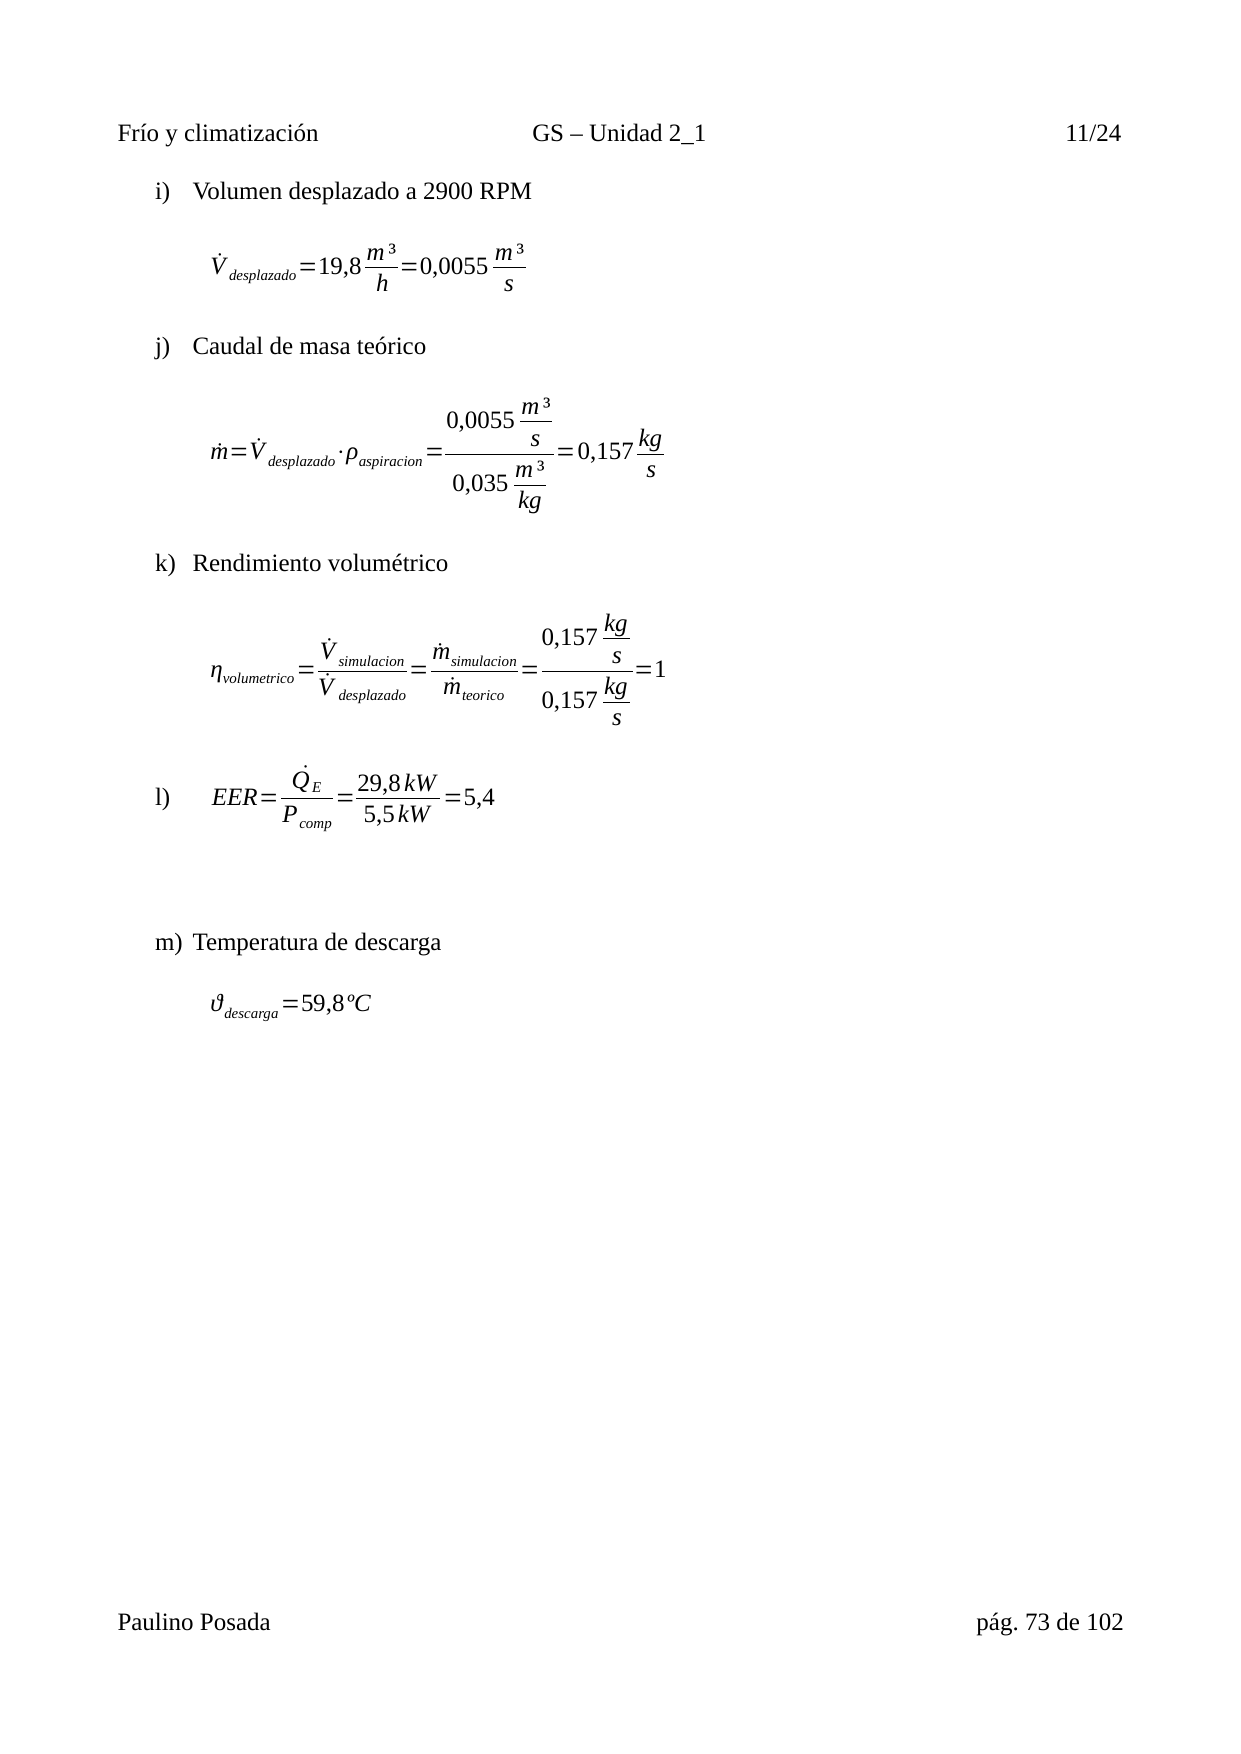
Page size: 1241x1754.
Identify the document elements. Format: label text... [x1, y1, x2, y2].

list Temperatura de descarga [155, 927, 1123, 956]
list Volumen desplazado a 2900 RPM [155, 176, 1123, 205]
list Caudal de masa teórico [155, 331, 1123, 359]
list Rendimiento volumétrico [155, 548, 1123, 576]
